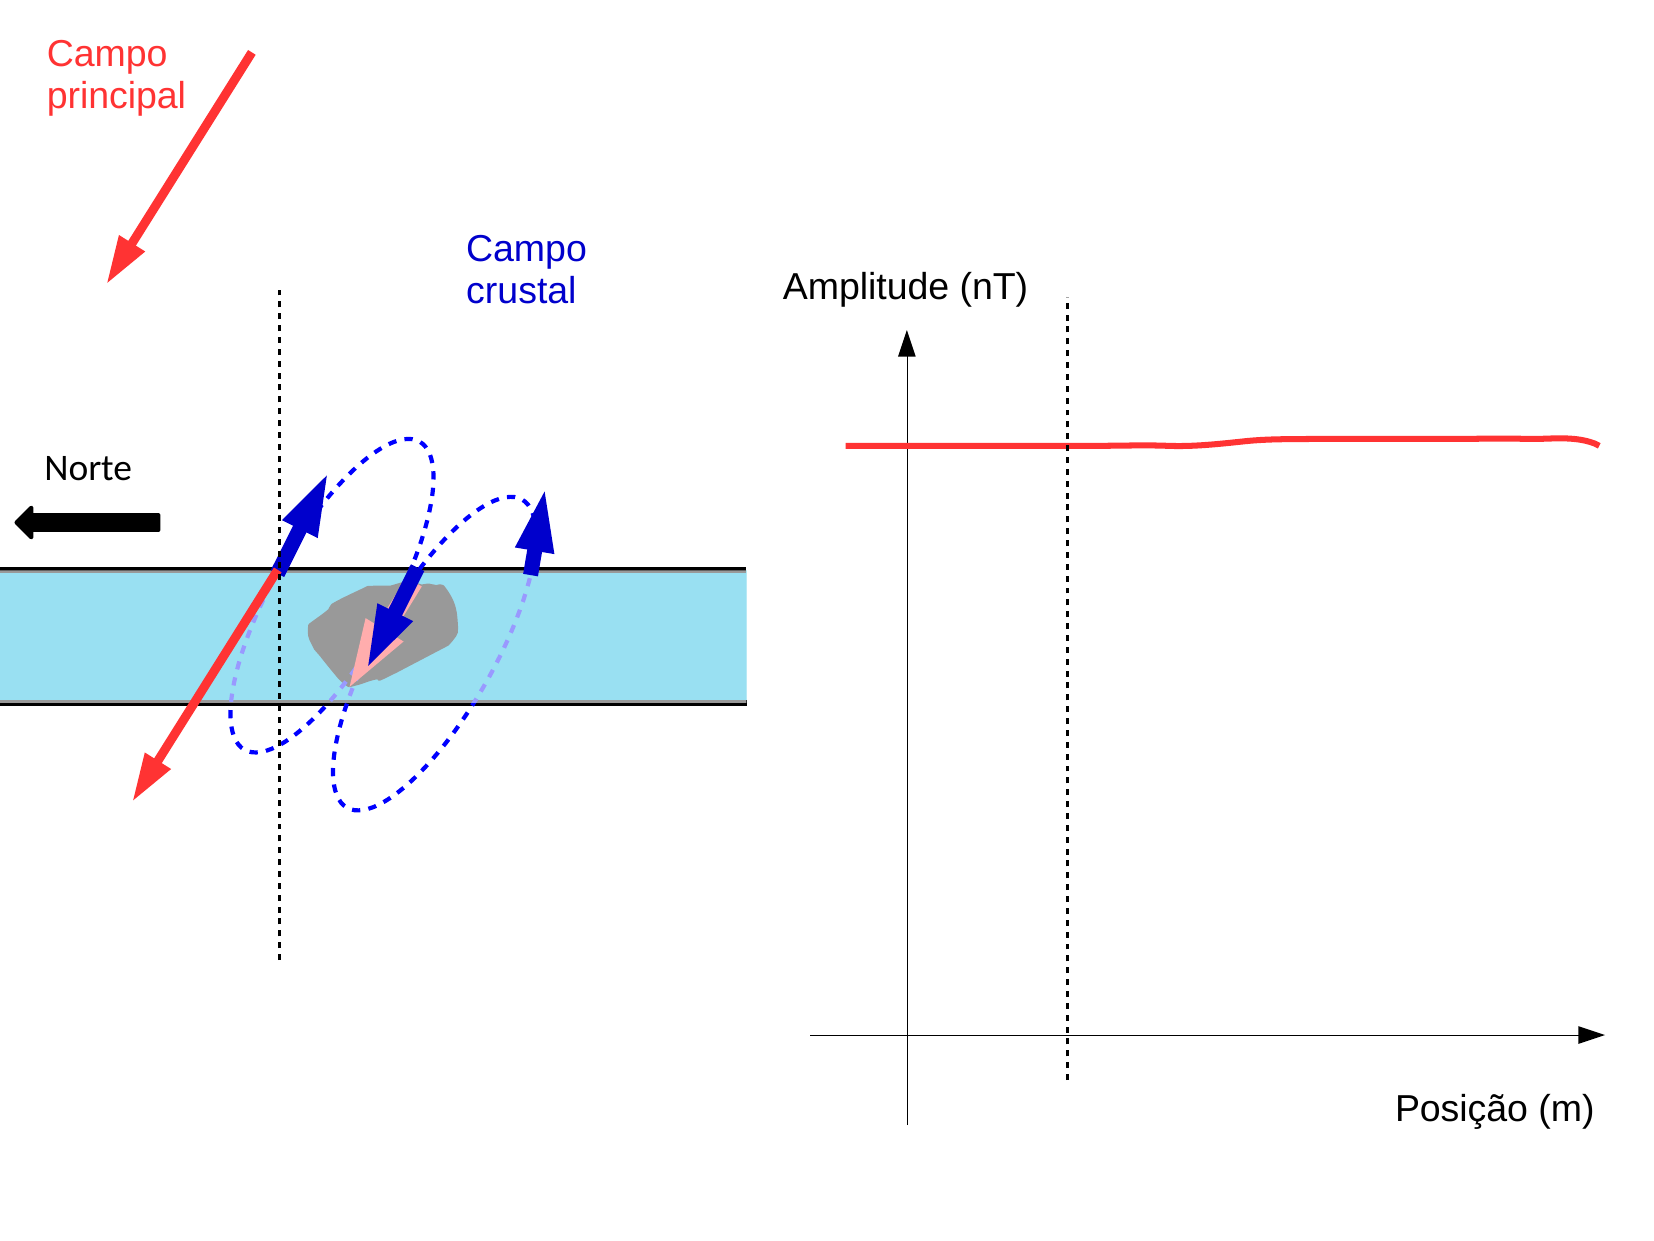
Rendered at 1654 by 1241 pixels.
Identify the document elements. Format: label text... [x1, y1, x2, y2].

text_box [201, 570, 747, 703]
text_box Campo principal [32, 25, 257, 124]
text_box Posição (m) [1380, 1080, 1610, 1137]
text_box [0, 570, 271, 703]
text_box [16, 507, 159, 538]
text_box Campo crustal [451, 220, 677, 319]
text_box Amplitude (nT) [768, 258, 1044, 316]
text_box Norte [17, 435, 160, 496]
